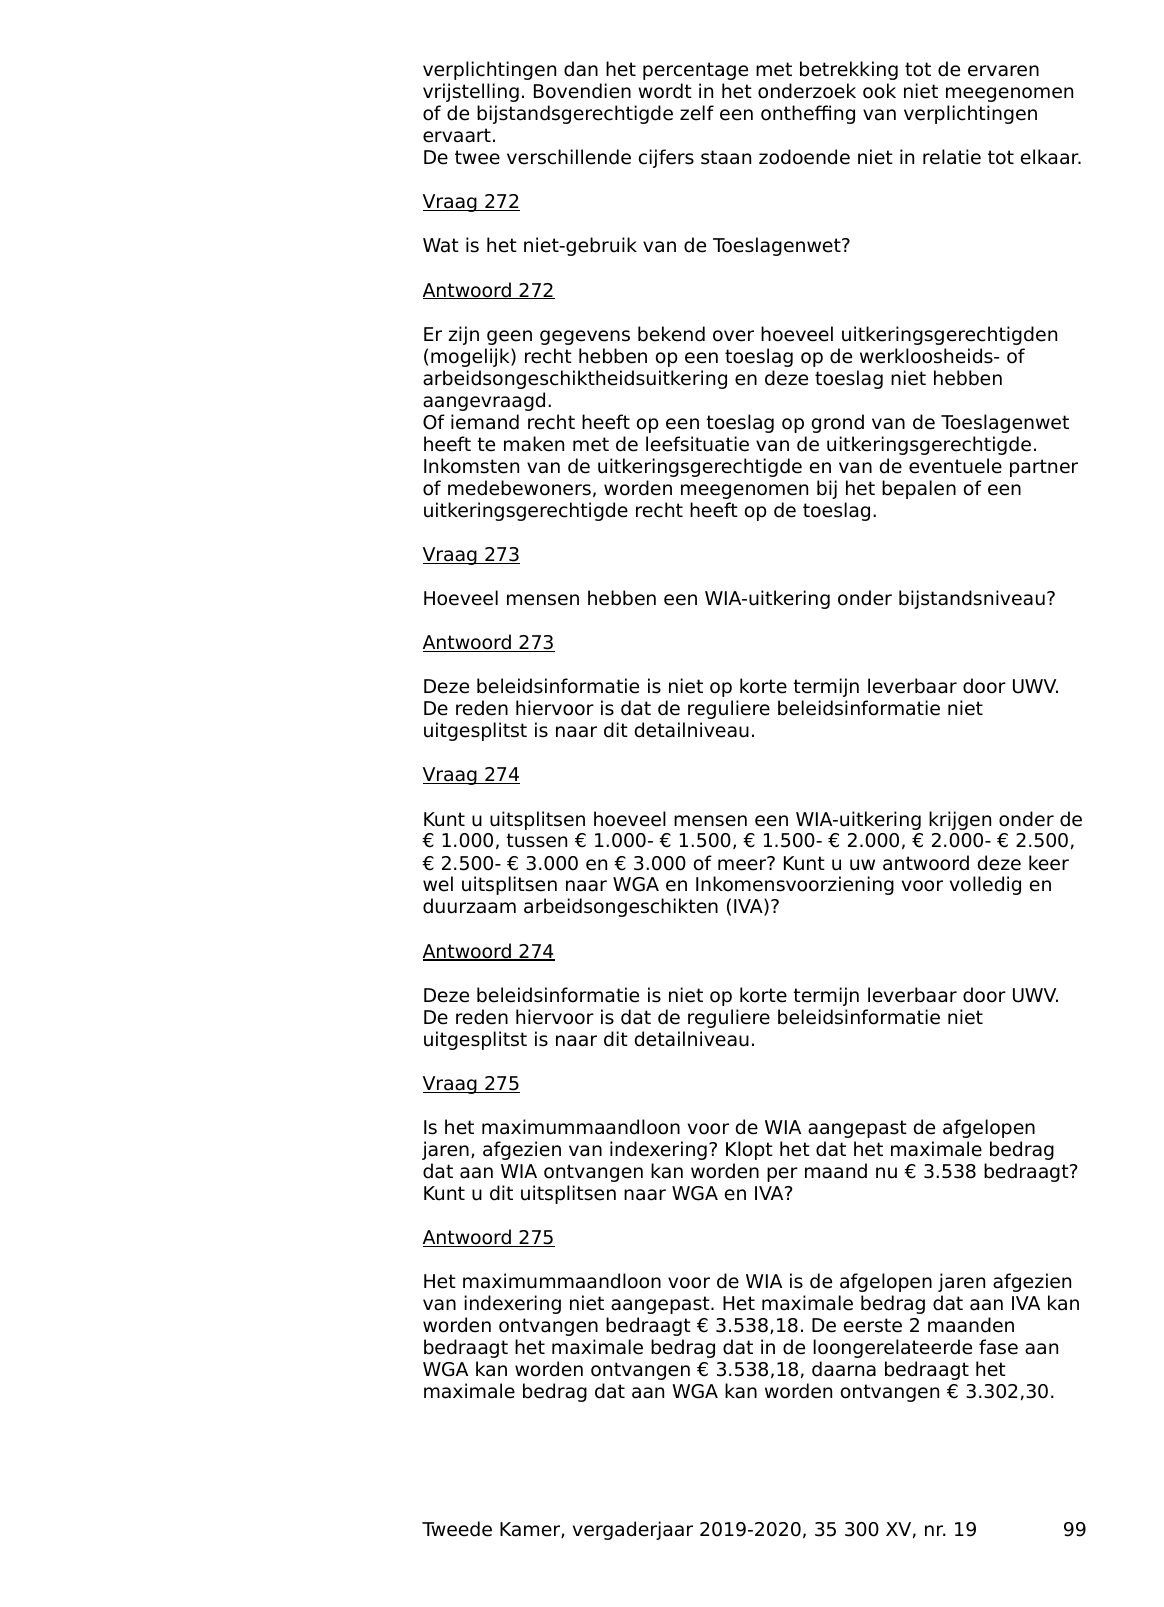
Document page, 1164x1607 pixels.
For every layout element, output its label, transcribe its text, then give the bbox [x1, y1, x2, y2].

text Er zijn geen gegevens bekend over hoeveel uitkeringsgerechtigden (mogelijk) recht hebben op een toeslag op de werkloosheids- of arbeidsongeschiktheidsuitkering en deze toeslag niet hebben aangevraagd. [422, 324, 1087, 412]
text Kunt u uitsplitsen hoeveel mensen een WIA-uitkering krijgen onder de € 1.000, tussen € 1.000- € 1.500, € 1.500- € 2.000, € 2.000- € 2.500, € 2.500- € 3.000 en € 3.000 of meer? Kunt u uw antwoord deze keer wel uitsplitsen naar WGA en Inkomensvoorziening voor volledig en duurzaam arbeidsongeschikten (IVA)? [422, 808, 1087, 918]
text Hoeveel mensen hebben een WIA-uitkering onder bijstandsniveau? [422, 588, 1087, 610]
text Deze beleidsinformatie is niet op korte termijn leverbaar door UWV. De reden hiervoor is dat de reguliere beleidsinformatie niet uitgesplitst is naar dit detailniveau. [422, 676, 1087, 742]
subtitle Vraag 275 [422, 1073, 1087, 1095]
text De twee verschillende cijfers staan zodoende niet in relatie tot elkaar. [422, 147, 1087, 169]
text Is het maximummaandloon voor de WIA aangepast de afgelopen jaren, afgezien van indexering? Klopt het dat het maximale bedrag dat aan WIA ontvangen kan worden per maand nu € 3.538 bedraagt? Kunt u dit uitsplitsen naar WGA en IVA? [422, 1117, 1087, 1205]
text Het maximummaandloon voor de WIA is de afgelopen jaren afgezien van indexering niet aangepast. Het maximale bedrag dat aan IVA kan worden ontvangen bedraagt € 3.538,18. De eerste 2 maanden bedraagt het maximale bedrag dat in de loongerelateerde fase aan WGA kan worden ontvangen € 3.538,18, daarna bedraagt het maximale bedrag dat aan WGA kan worden ontvangen € 3.302,30. [422, 1271, 1087, 1403]
subtitle Antwoord 275 [422, 1227, 1087, 1249]
text Wat is het niet-gebruik van de Toeslagenwet? [422, 235, 1087, 257]
subtitle Antwoord 274 [422, 941, 1087, 962]
subtitle Vraag 272 [422, 191, 1087, 213]
text verplichtingen dan het percentage met betrekking tot de ervaren vrijstelling. Bovendien wordt in het onderzoek ook niet meegenomen of de bijstandsgerechtigde zelf een ontheffing van verplichtingen ervaart. [422, 59, 1087, 147]
subtitle Vraag 274 [422, 764, 1087, 786]
text Of iemand recht heeft op een toeslag op grond van de Toeslagenwet heeft te maken met de leefsituatie van de uitkeringsgerechtigde. Inkomsten van de uitkeringsgerechtigde en van de eventuele partner of medebewoners, worden meegenomen bij het bepalen of een uitkeringsgerechtigde recht heeft op de toeslag. [422, 412, 1087, 521]
subtitle Vraag 273 [422, 544, 1087, 566]
text Deze beleidsinformatie is niet op korte termijn leverbaar door UWV. De reden hiervoor is dat de reguliere beleidsinformatie niet uitgesplitst is naar dit detailniveau. [422, 985, 1087, 1051]
subtitle Antwoord 273 [422, 632, 1087, 654]
subtitle Antwoord 272 [422, 279, 1087, 301]
